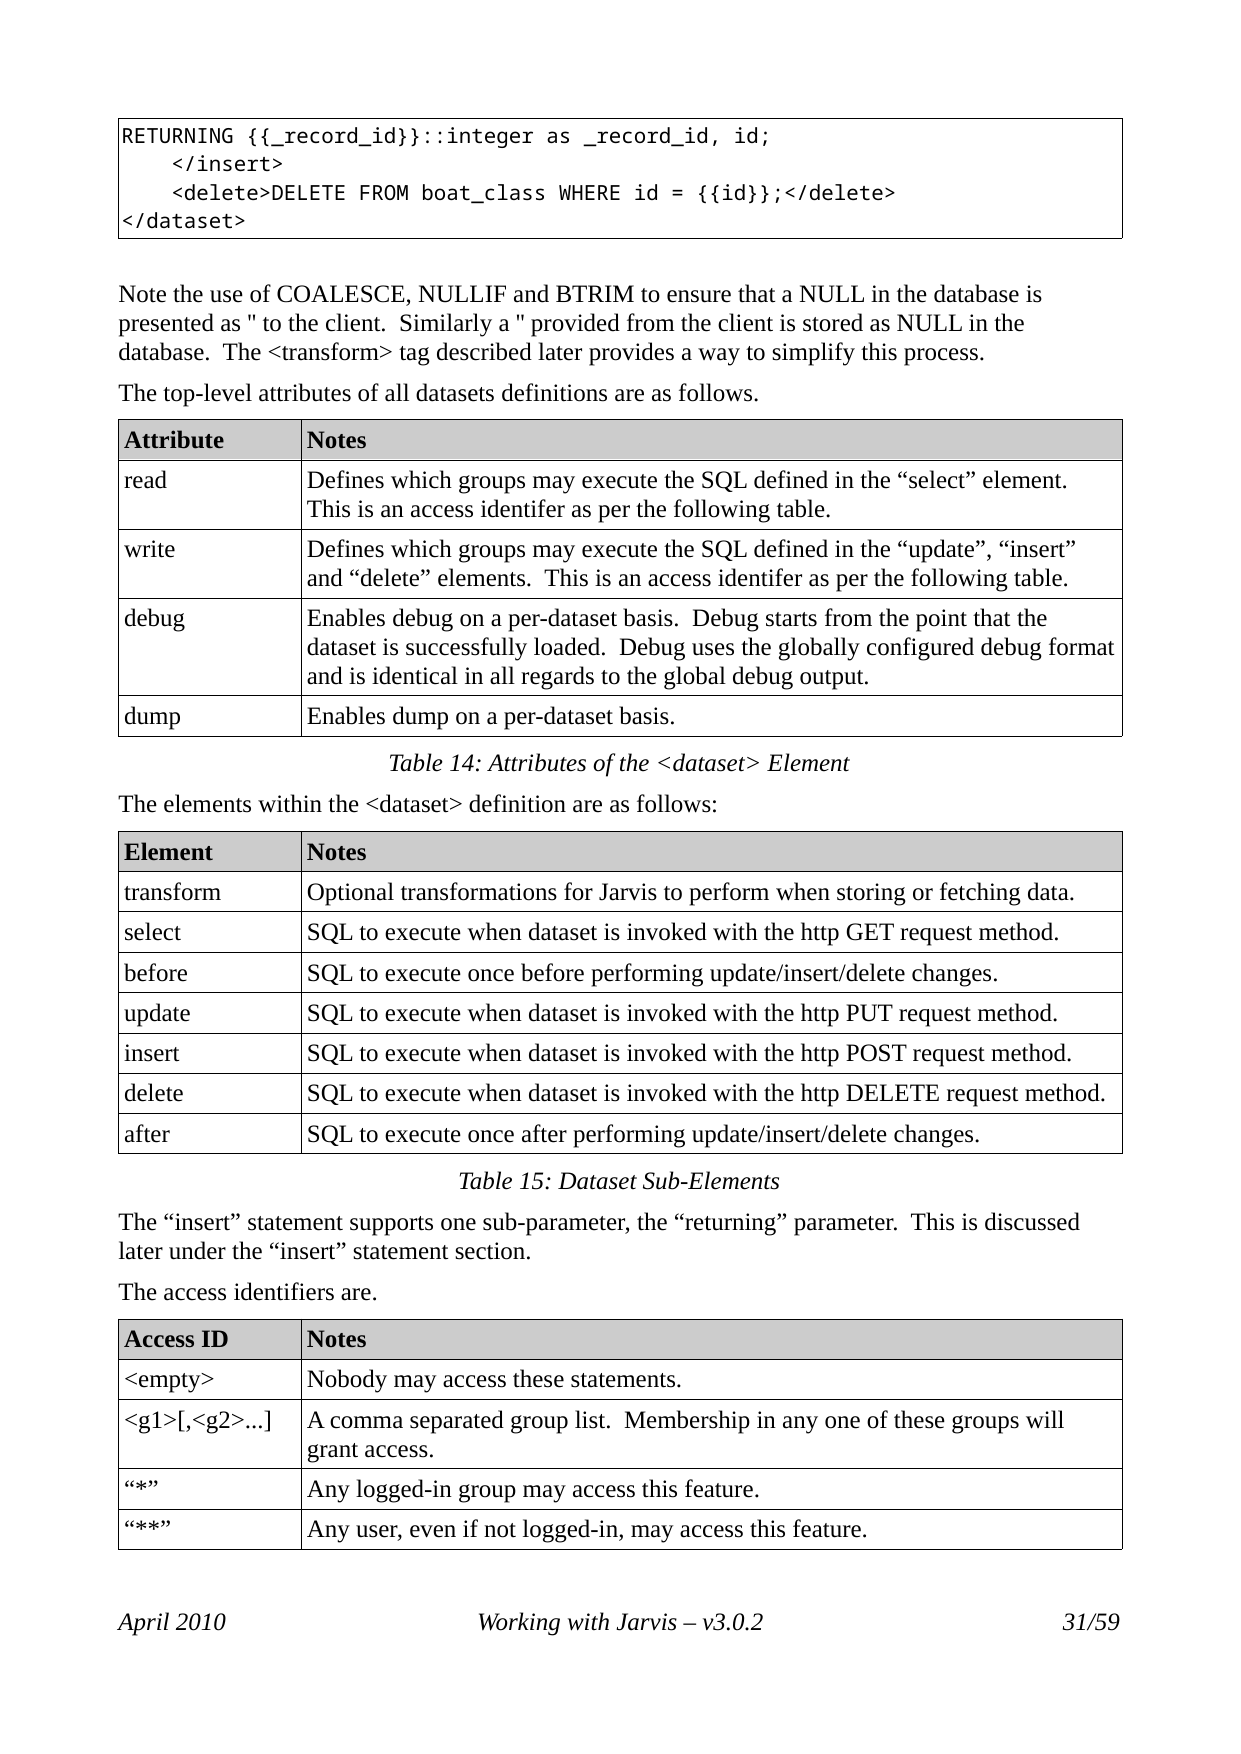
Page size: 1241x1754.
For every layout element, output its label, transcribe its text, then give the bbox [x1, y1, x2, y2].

table_cell Defines which groups may execute the SQL defined in the “update”, “insert” and “delete” elements. This is an access identifer as per the following table. [302, 530, 1122, 598]
table_cell SQL to execute when dataset is invoked with the http PUT request method. [302, 993, 1122, 1032]
text </insert> [119, 147, 1122, 175]
text <delete>DELETE FROM boat_class WHERE id = {{id}};</delete> [119, 175, 1122, 203]
text Note the use of COALESCE, NULLIF and BTRIM to ensure that a NULL in the database is presented as '' to the client. Similarly a '' provided from the client is stored as NULL in the database. The <transform> tag described later provides a way to simplify this process. [118, 279, 1122, 365]
table_header Access ID [119, 1320, 301, 1359]
table_cell Any user, even if not logged-in, may access this feature. [302, 1510, 1122, 1549]
table_cell <empty> [119, 1360, 301, 1399]
text The access identifiers are. [118, 1277, 1122, 1306]
text Table 14: Attributes of the <dataset> Element [118, 748, 1122, 777]
table_cell before [119, 953, 301, 992]
table_cell Any logged-in group may access this feature. [302, 1469, 1122, 1508]
table_cell SQL to execute once before performing update/insert/delete changes. [302, 953, 1122, 992]
table_cell after [119, 1114, 301, 1153]
table_header Notes [302, 420, 1122, 459]
table_cell SQL to execute once after performing update/insert/delete changes. [302, 1114, 1122, 1153]
table_cell “*” [119, 1469, 301, 1508]
table_cell debug [119, 599, 301, 695]
table_cell <g1>[,<g2>...] [119, 1400, 301, 1468]
table_cell Defines which groups may execute the SQL defined in the “select” element. This is an access identifer as per the following table. [302, 461, 1122, 528]
table_cell Nobody may access these statements. [302, 1360, 1122, 1399]
text RETURNING {{_record_id}}::integer as _record_id, id; [119, 119, 1122, 147]
table_header Attribute [119, 420, 301, 459]
table_cell read [119, 461, 301, 528]
text Table 15: Dataset Sub-Elements [118, 1166, 1122, 1195]
table_cell SQL to execute when dataset is invoked with the http GET request method. [302, 912, 1122, 952]
table_header Notes [302, 1320, 1122, 1359]
table_cell A comma separated group list. Membership in any one of these groups will grant access. [302, 1400, 1122, 1468]
table_cell Enables dump on a per-dataset basis. [302, 696, 1122, 736]
table_cell write [119, 530, 301, 598]
text The “insert” statement supports one sub-parameter, the “returning” parameter. This is discussed later under the “insert” statement section. [118, 1207, 1122, 1265]
table_cell delete [119, 1074, 301, 1113]
table_cell SQL to execute when dataset is invoked with the http DELETE request method. [302, 1074, 1122, 1113]
table_cell Enables debug on a per-dataset basis. Debug starts from the point that the dataset is successfully loaded. Debug uses the globally configured debug format and is identical in all regards to the global debug output. [302, 599, 1122, 695]
table_cell dump [119, 696, 301, 736]
table_cell SQL to execute when dataset is invoked with the http POST request method. [302, 1034, 1122, 1073]
table_cell Optional transformations for Jarvis to perform when storing or fetching data. [302, 872, 1122, 911]
table_cell update [119, 993, 301, 1032]
text </dataset> [119, 203, 1122, 238]
table_cell transform [119, 872, 301, 911]
text The top-level attributes of all datasets definitions are as follows. [118, 378, 1122, 407]
table_cell “**” [119, 1510, 301, 1549]
table_header Element [119, 832, 301, 871]
text The elements within the <dataset> definition are as follows: [118, 789, 1122, 818]
table_cell select [119, 912, 301, 952]
table_header Notes [302, 832, 1122, 871]
table_cell insert [119, 1034, 301, 1073]
